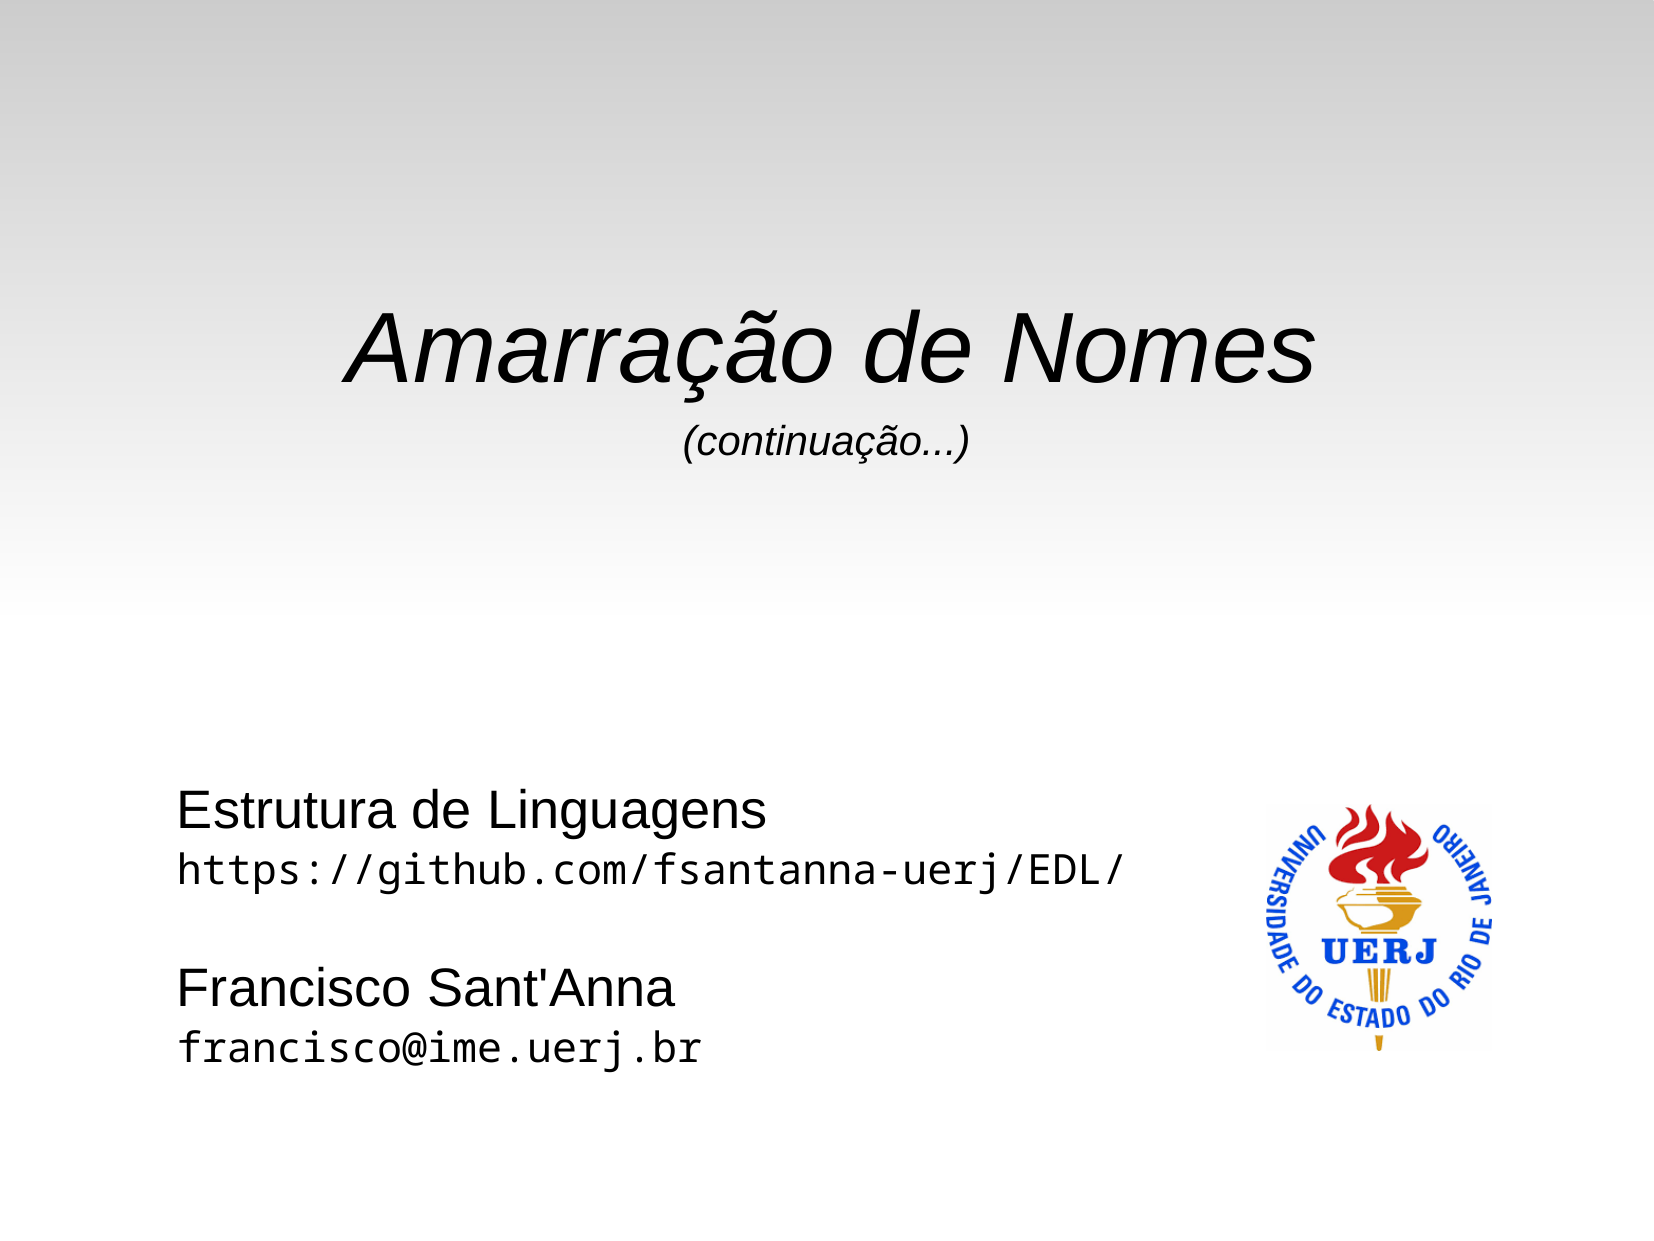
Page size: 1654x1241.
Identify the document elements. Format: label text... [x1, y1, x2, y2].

text_box (continuação...) [585, 410, 1069, 472]
text_box Estrutura de Linguagens https://github.com/fsantanna-uerj/EDL/ Francisco Sant'Anna francisco@ime.uerj.br [162, 771, 1142, 1084]
subtitle Amarração de Nomes [88, 206, 1577, 490]
picture [1266, 804, 1492, 1051]
